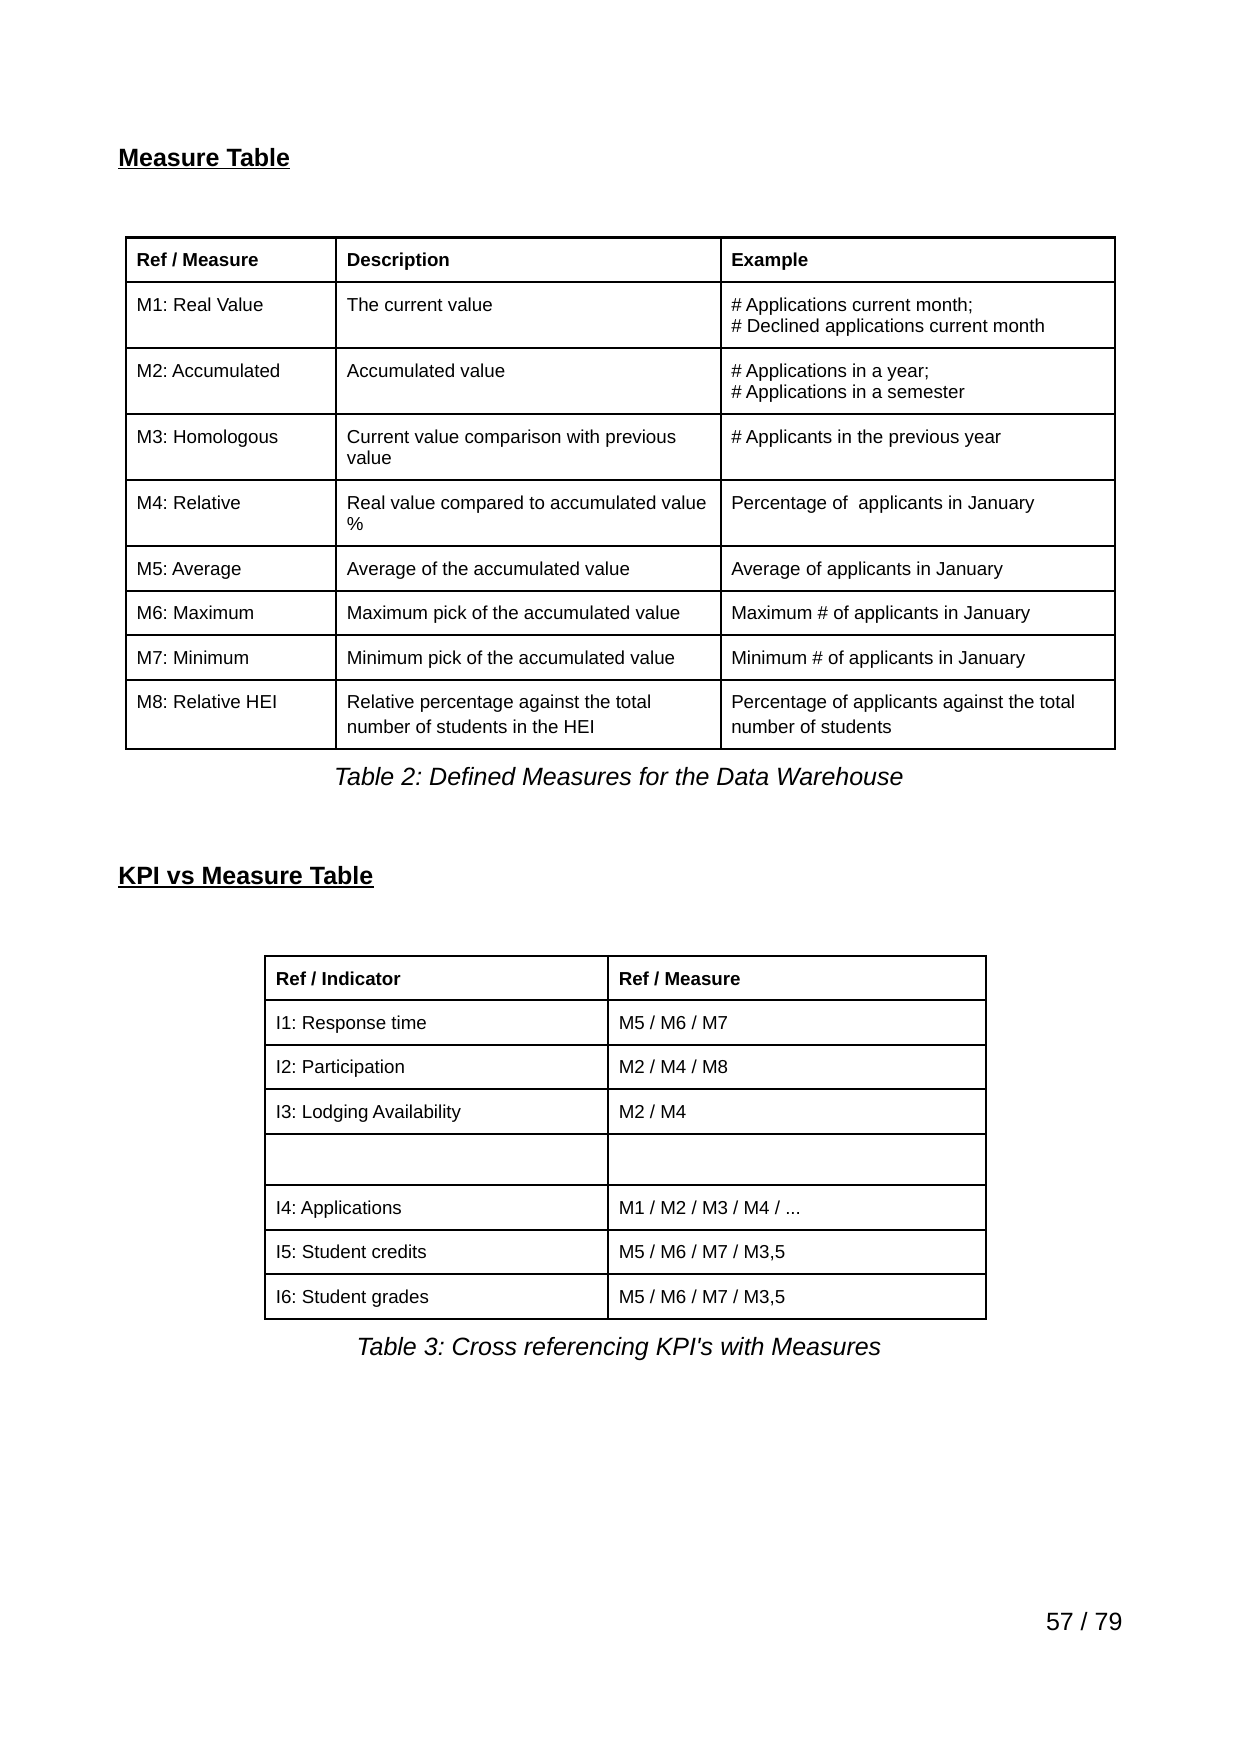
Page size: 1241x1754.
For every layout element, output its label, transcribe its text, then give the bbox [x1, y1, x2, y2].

table_header Description [337, 239, 720, 281]
table_cell I1: Response time [266, 1001, 607, 1044]
table_cell I4: Applications [266, 1186, 607, 1229]
table_cell Percentage of applicants against the total number of students [722, 681, 1114, 748]
text Measure Table [118, 143, 1122, 172]
table_cell M7: Minimum [127, 636, 335, 678]
table_cell M8: Relative HEI [127, 681, 335, 748]
table_cell The current value [337, 283, 720, 347]
table_cell M6: Maximum [127, 592, 335, 634]
table_cell M5 / M6 / M7 / M3,5 [609, 1231, 985, 1273]
table_header Ref / Measure [127, 239, 335, 281]
table_header Example [722, 239, 1114, 281]
table_cell [609, 1135, 985, 1184]
table_header Ref / Measure [609, 957, 985, 999]
table_cell M4: Relative [127, 481, 335, 545]
table_cell M5: Average [127, 547, 335, 589]
table_cell Real value compared to accumulated value % [337, 481, 720, 545]
table_cell I2: Participation [266, 1046, 607, 1088]
table_cell Accumulated value [337, 349, 720, 413]
table_cell Maximum pick of the accumulated value [337, 592, 720, 634]
table_cell M2: Accumulated [127, 349, 335, 413]
table_header Ref / Indicator [266, 957, 607, 999]
table_cell Average of the accumulated value [337, 547, 720, 589]
table_cell Maximum # of applicants in January [722, 592, 1114, 634]
table_cell M5 / M6 / M7 [609, 1001, 985, 1044]
table_cell M2 / M4 / M8 [609, 1046, 985, 1088]
table_cell Minimum pick of the accumulated value [337, 636, 720, 678]
table_cell Average of applicants in January [722, 547, 1114, 589]
table_cell # Applications in a year; # Applications in a semester [722, 349, 1114, 413]
table_cell I6: Student grades [266, 1275, 607, 1318]
text Table 3: Cross referencing KPI's with Measures [118, 1332, 1122, 1361]
text Table 2: Defined Measures for the Data Warehouse [118, 762, 1122, 791]
table_cell I3: Lodging Availability [266, 1090, 607, 1133]
table_cell M1: Real Value [127, 283, 335, 347]
table_cell Current value comparison with previous value [337, 415, 720, 479]
table_cell Minimum # of applicants in January [722, 636, 1114, 678]
table_cell M3: Homologous [127, 415, 335, 479]
table_cell M5 / M6 / M7 / M3,5 [609, 1275, 985, 1318]
table_cell Relative percentage against the total number of students in the HEI [337, 681, 720, 748]
table_cell I5: Student credits [266, 1231, 607, 1273]
table_cell M1 / M2 / M3 / M4 / ... [609, 1186, 985, 1229]
table_cell Percentage of applicants in January [722, 481, 1114, 545]
table_cell [266, 1135, 607, 1184]
table_cell # Applications current month; # Declined applications current month [722, 283, 1114, 347]
table_cell # Applicants in the previous year [722, 415, 1114, 479]
text KPI vs Measure Table [118, 861, 1122, 890]
table_cell M2 / M4 [609, 1090, 985, 1133]
